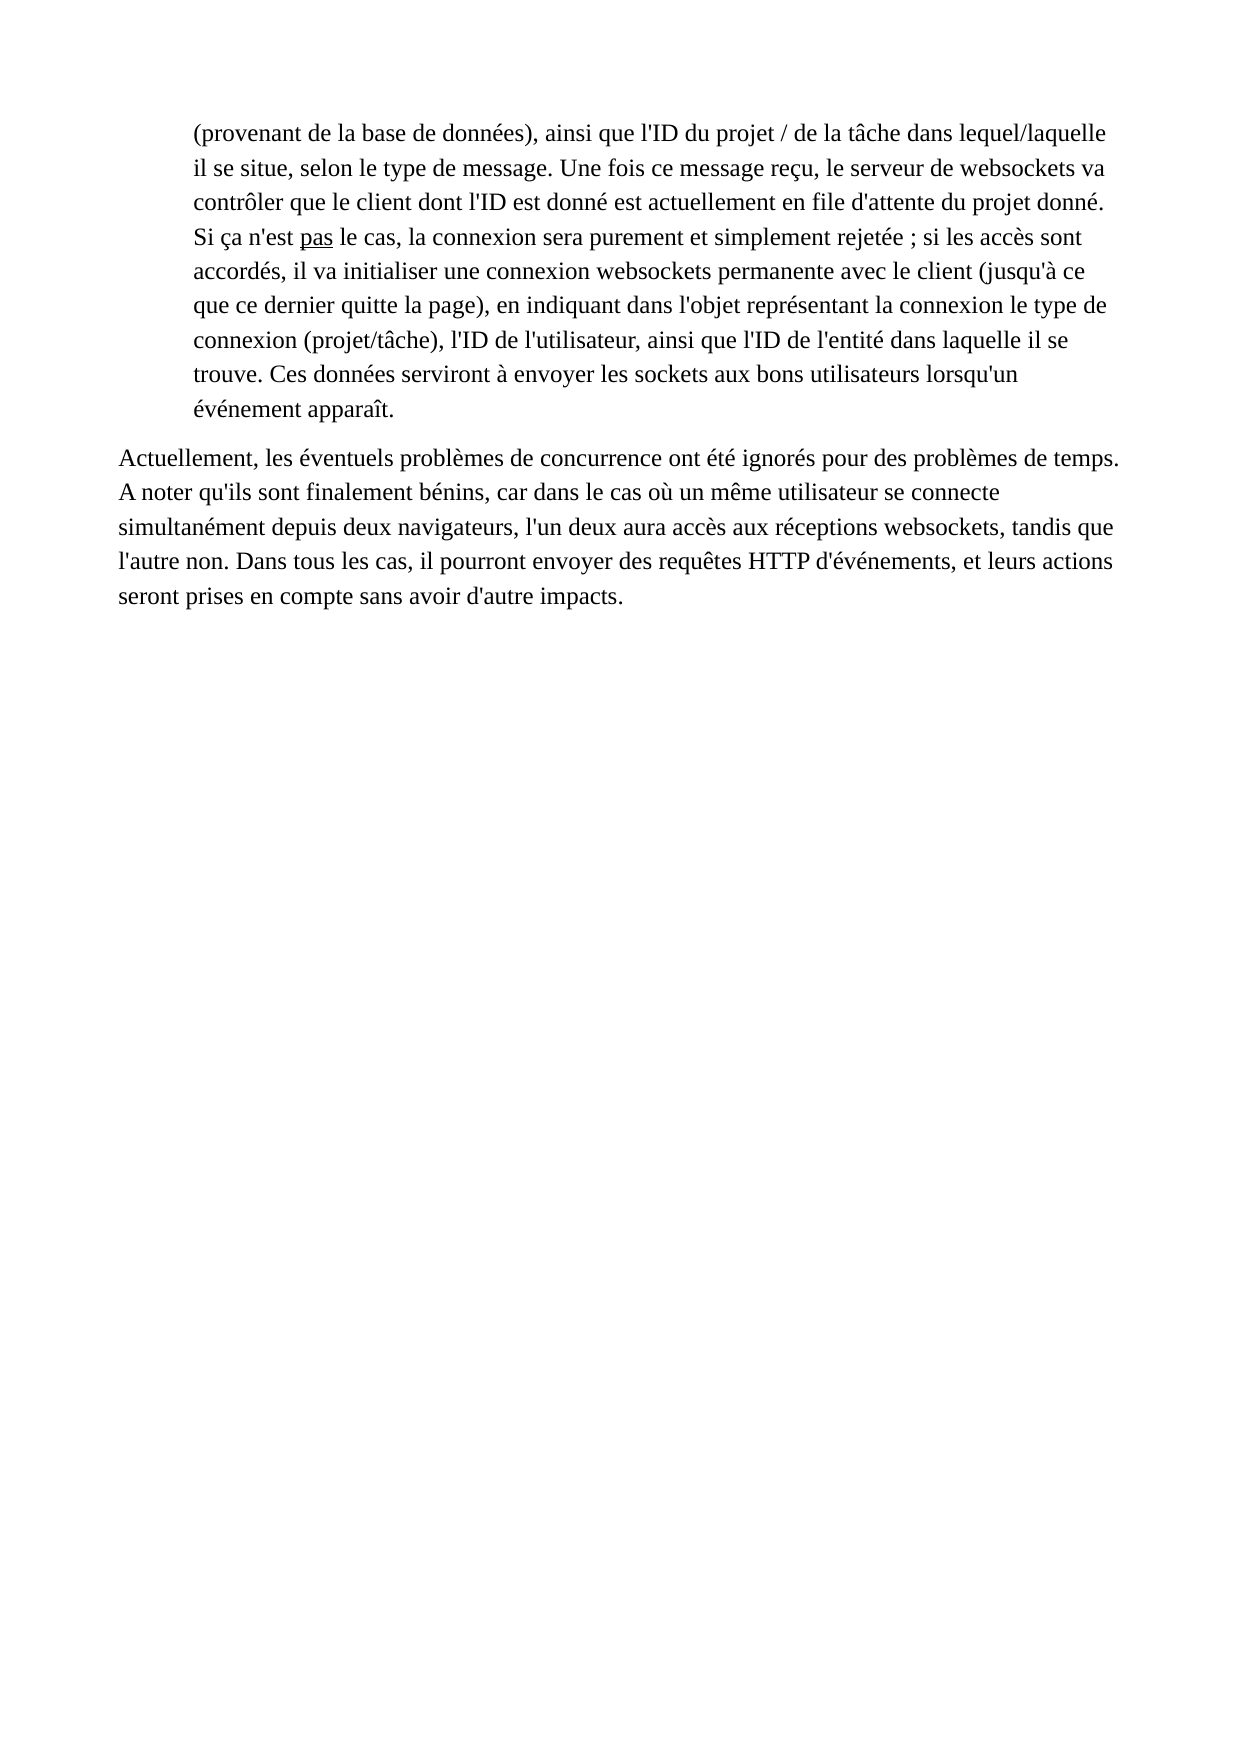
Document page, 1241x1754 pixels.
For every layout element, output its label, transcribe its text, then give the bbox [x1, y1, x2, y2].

text Actuellement, les éventuels problèmes de concurrence ont été ignorés pour des problèmes de temps. A noter qu'ils sont finalement bénins, car dans le cas où un même utilisateur se connecte simultanément depuis deux navigateurs, l'un deux aura accès aux réceptions websockets, tandis que l'autre non. Dans tous les cas, il pourront envoyer des requêtes HTTP d'événements, et leurs actions seront prises en compte sans avoir d'autre impacts. [118, 443, 1122, 610]
list (provenant de la base de données), ainsi que l'ID du projet / de la tâche dans lequel/laquelle il se situe, selon le type de message. Une fois ce message reçu, le serveur de websockets va contrôler que le client dont l'ID est donné est actuellement en file d'attente du projet donné. Si ça n'est pas le cas, la connexion sera purement et simplement rejetée ; si les accès sont accordés, il va initialiser une connexion websockets permanente avec le client (jusqu'à ce que ce dernier quitte la page), en indiquant dans l'objet représentant la connexion le type de connexion (projet/tâche), l'ID de l'utilisateur, ainsi que l'ID de l'entité dans laquelle il se trouve. Ces données serviront à envoyer les sockets aux bons utilisateurs lorsqu'un événement apparaît. [156, 118, 1122, 423]
